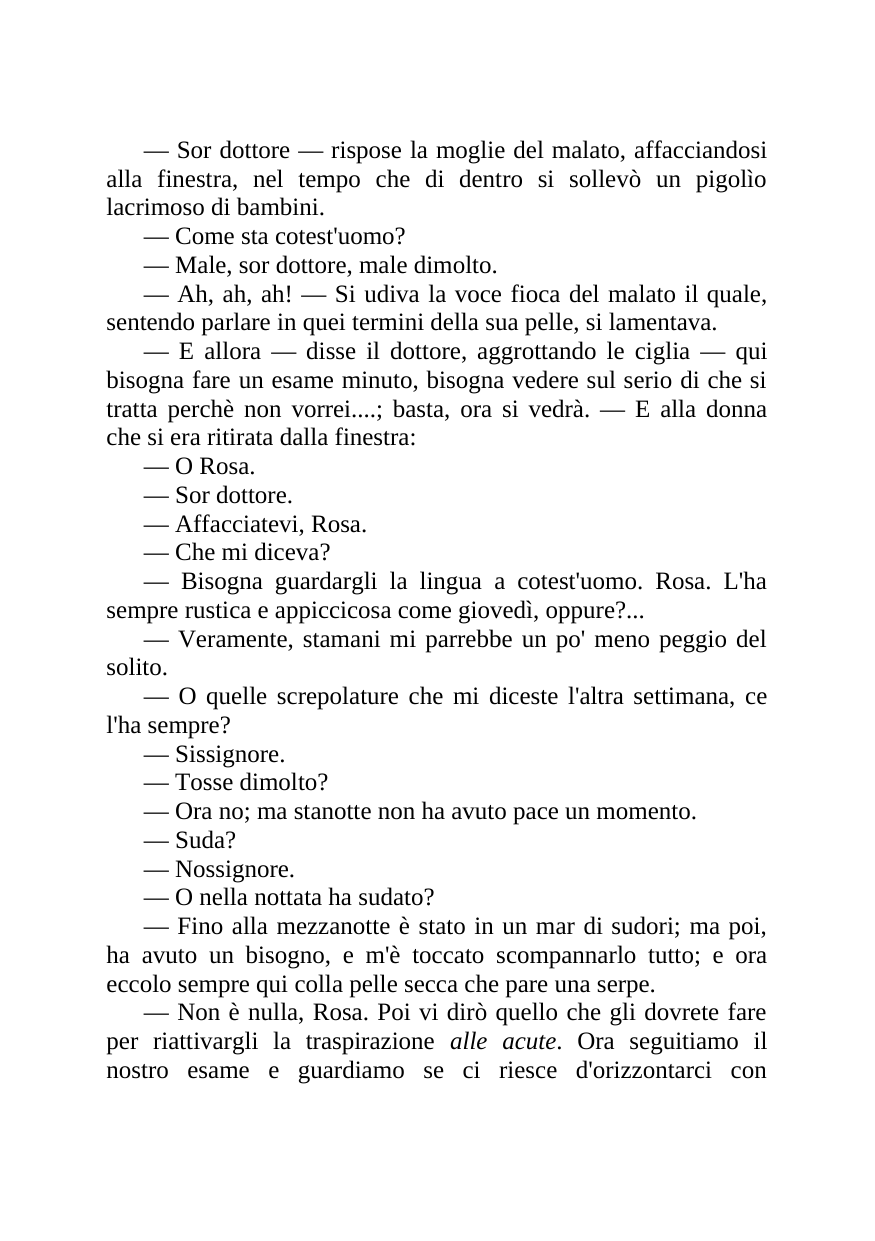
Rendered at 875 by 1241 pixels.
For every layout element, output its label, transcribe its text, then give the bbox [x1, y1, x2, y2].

text — Nossignore. [106, 854, 768, 882]
text — Non è nulla, Rosa. Poi vi dirò quello che gli dovrete fare per riattivargli la traspirazione alle acute. Ora seguitiamo il nostro esame e guardiamo se ci riesce d'orizzontarci con [106, 997, 768, 1084]
text — O quelle screpolature che mi diceste l'altra settimana, ce l'ha sempre? [106, 681, 768, 739]
text — Come sta cotest'uomo? [106, 221, 768, 250]
text — Veramente, stamani mi parrebbe un po' meno peggio del solito. [106, 624, 768, 681]
text — O nella nottata ha sudato? [106, 882, 768, 911]
text — Suda? [106, 825, 768, 854]
text — Ora no; ma stanotte non ha avuto pace un momento. [106, 796, 768, 825]
text — Che mi diceva? [106, 537, 768, 566]
text — O Rosa. [106, 451, 768, 480]
text — Sissignore. [106, 739, 768, 767]
text — Sor dottore — rispose la moglie del malato, affacciandosi alla finestra, nel tempo che di dentro si sollevò un pigolìo lacrimoso di bambini. [106, 135, 768, 221]
text — Bisogna guardargli la lingua a cotest'uomo. Rosa. L'ha sempre rustica e appiccicosa come giovedì, oppure?... [106, 566, 768, 624]
text — Affacciatevi, Rosa. [106, 509, 768, 537]
text — Sor dottore. [106, 480, 768, 509]
text — Tosse dimolto? [106, 767, 768, 796]
text — Fino alla mezzanotte è stato in un mar di sudori; ma poi, ha avuto un bisogno, e m'è toccato scompannarlo tutto; e ora eccolo sempre qui colla pelle secca che pare una serpe. [106, 911, 768, 997]
text — Ah, ah, ah! — Si udiva la voce fioca del malato il quale, sentendo parlare in quei termini della sua pelle, si lamentava. [106, 279, 768, 336]
text — Male, sor dottore, male dimolto. [106, 250, 768, 279]
text — E allora — disse il dottore, aggrottando le ciglia — qui bisogna fare un esame minuto, bisogna vedere sul serio di che si tratta perchè non vorrei....; basta, ora si vedrà. — E alla donna che si era ritirata dalla finestra: [106, 336, 768, 451]
